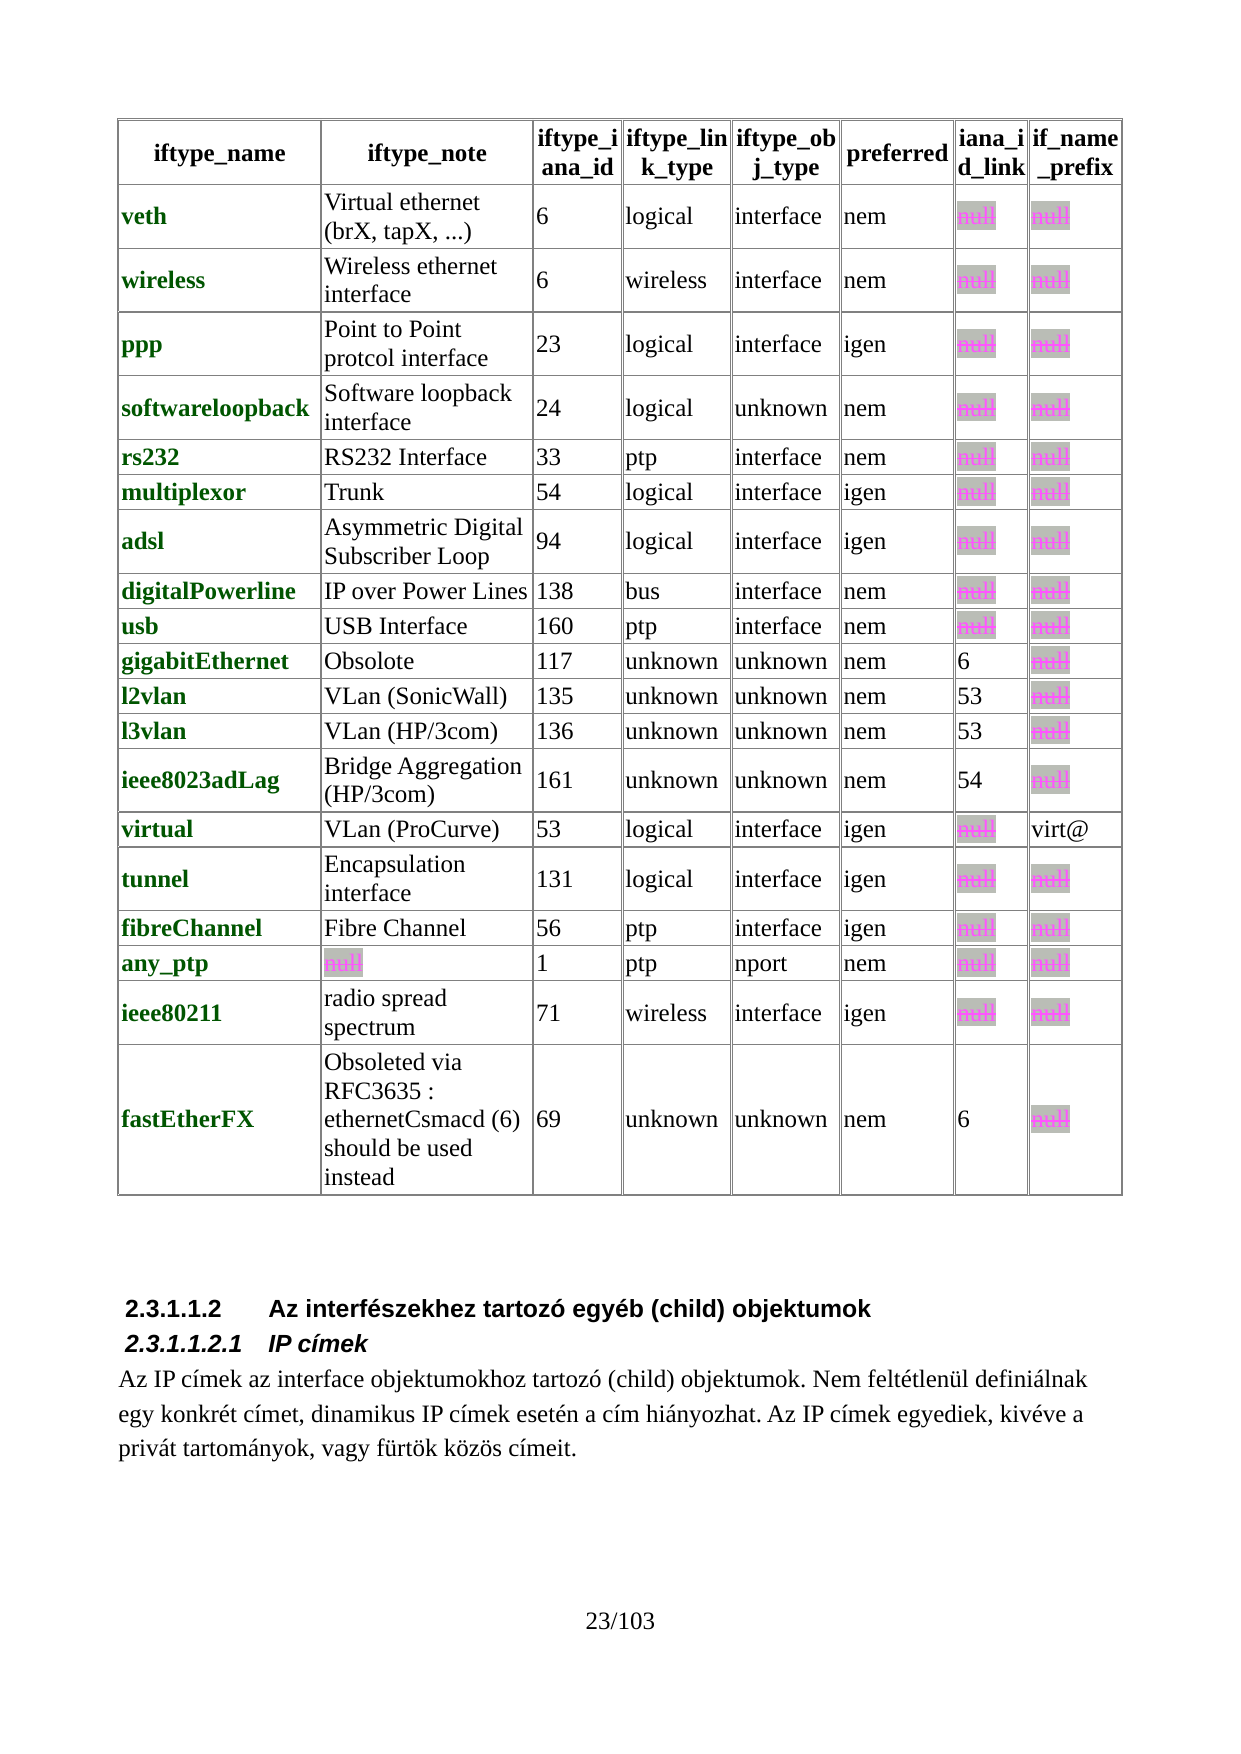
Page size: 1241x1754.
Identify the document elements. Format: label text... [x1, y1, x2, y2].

table_cell Asymmetric Digital Subscriber Loop [322, 510, 532, 572]
table_cell 53 [534, 813, 621, 846]
table_cell veth [119, 185, 320, 247]
table_cell logical [624, 376, 730, 439]
table_cell usb [119, 609, 320, 642]
table_cell 6 [956, 1045, 1027, 1194]
table_cell adsl [119, 510, 320, 572]
table_cell ieee8023adLag [119, 749, 320, 811]
table_cell unknown [733, 376, 839, 439]
table_cell interface [733, 609, 839, 642]
table_cell wireless [624, 249, 730, 311]
table_cell 6 [956, 644, 1027, 677]
table_cell logical [624, 848, 730, 910]
text Az IP címek az interface objektumokhoz tartozó (child) objektumok. Nem feltétlenül definiálnak egy konkrét címet, dinamikus IP címek esetén a cím hiányozhat. Az IP címek egyediek, kivéve a privát tartományok, vagy fürtök közös címeit. [118, 1364, 1122, 1462]
table_cell interface [733, 911, 839, 945]
table_header iana_id_link [956, 121, 1027, 184]
table_cell virt@ [1030, 813, 1121, 846]
table_cell interface [733, 475, 839, 509]
table_cell logical [624, 313, 730, 375]
table_cell Encapsulation interface [322, 848, 532, 910]
table_cell bus [624, 574, 730, 607]
table_cell softwareloopback [119, 376, 320, 439]
table_cell ptp [624, 440, 730, 474]
table_cell l2vlan [119, 679, 320, 712]
table_cell null [956, 609, 1027, 642]
table_cell interface [733, 510, 839, 572]
table_cell 135 [534, 679, 621, 712]
table_cell 136 [534, 714, 621, 747]
table_cell tunnel [119, 848, 320, 910]
table_cell null [1030, 510, 1121, 572]
table_cell unknown [733, 714, 839, 747]
table_cell ptp [624, 946, 730, 980]
table_cell IP over Power Lines [322, 574, 532, 607]
table_cell logical [624, 813, 730, 846]
table_cell null [1030, 911, 1121, 945]
table_cell null [956, 440, 1027, 474]
table_cell nem [842, 609, 953, 642]
table_cell unknown [624, 679, 730, 712]
table_cell unknown [733, 679, 839, 712]
table_cell 69 [534, 1045, 621, 1194]
table_cell 6 [534, 185, 621, 247]
table_cell logical [624, 185, 730, 247]
table_cell Wireless ethernet interface [322, 249, 532, 311]
table_cell null [1030, 848, 1121, 910]
table_cell null [956, 813, 1027, 846]
table_cell Obsolote [322, 644, 532, 677]
table_cell 1 [534, 946, 621, 980]
table_cell ptp [624, 609, 730, 642]
table_cell null [956, 981, 1027, 1044]
table_cell 161 [534, 749, 621, 811]
table_cell fibreChannel [119, 911, 320, 945]
table_cell wireless [119, 249, 320, 311]
table_cell radio spread spectrum [322, 981, 532, 1044]
table_cell ppp [119, 313, 320, 375]
table_header iftype_obj_type [733, 121, 839, 184]
table_cell Point to Point protcol interface [322, 313, 532, 375]
table_cell null [956, 249, 1027, 311]
table_cell null [956, 911, 1027, 945]
table_cell null [1030, 609, 1121, 642]
table_cell igen [842, 813, 953, 846]
subtitle IP címek [118, 1329, 1122, 1358]
table_cell 53 [956, 679, 1027, 712]
table_header if_name_prefix [1030, 121, 1121, 184]
table_cell null [1030, 440, 1121, 474]
table_cell Fibre Channel [322, 911, 532, 945]
table_cell Bridge Aggregation (HP/3com) [322, 749, 532, 811]
table_cell null [1030, 313, 1121, 375]
table_cell nem [842, 644, 953, 677]
table_cell null [956, 946, 1027, 980]
table_cell unknown [733, 644, 839, 677]
table_cell interface [733, 574, 839, 607]
table_cell unknown [624, 644, 730, 677]
table_cell unknown [733, 1045, 839, 1194]
table_cell igen [842, 911, 953, 945]
table_cell VLan (SonicWall) [322, 679, 532, 712]
table_cell Software loopback interface [322, 376, 532, 439]
table_cell nem [842, 679, 953, 712]
table_cell igen [842, 510, 953, 572]
table_cell logical [624, 475, 730, 509]
table_header preferred [842, 121, 953, 184]
table_cell nem [842, 946, 953, 980]
table_cell rs232 [119, 440, 320, 474]
table_cell 53 [956, 714, 1027, 747]
table_header iftype_iana_id [534, 121, 621, 184]
table_cell 23 [534, 313, 621, 375]
table_cell wireless [624, 981, 730, 1044]
table_cell interface [733, 813, 839, 846]
table_cell 33 [534, 440, 621, 474]
table_cell nem [842, 249, 953, 311]
table_cell null [1030, 981, 1121, 1044]
table_cell USB Interface [322, 609, 532, 642]
table_cell nem [842, 440, 953, 474]
table_cell 6 [534, 249, 621, 311]
table_cell igen [842, 848, 953, 910]
table_header iftype_note [322, 121, 532, 184]
table_cell 138 [534, 574, 621, 607]
table_cell null [1030, 749, 1121, 811]
table_cell multiplexor [119, 475, 320, 509]
table_cell VLan (HP/3com) [322, 714, 532, 747]
table_cell null [956, 475, 1027, 509]
table_cell null [1030, 475, 1121, 509]
table_cell null [1030, 946, 1121, 980]
table_cell 54 [956, 749, 1027, 811]
table_cell interface [733, 848, 839, 910]
table_cell nport [733, 946, 839, 980]
table_cell null [1030, 644, 1121, 677]
table_cell Virtual ethernet (brX, tapX, ...) [322, 185, 532, 247]
table_cell unknown [624, 1045, 730, 1194]
table_cell nem [842, 574, 953, 607]
table_cell any_ptp [119, 946, 320, 980]
table_cell 160 [534, 609, 621, 642]
table_cell nem [842, 376, 953, 439]
table_cell fastEtherFX [119, 1045, 320, 1194]
table_cell virtual [119, 813, 320, 846]
table_cell igen [842, 981, 953, 1044]
table_cell 56 [534, 911, 621, 945]
table_cell null [1030, 1045, 1121, 1194]
table_cell Obsoleted via RFC3635 : ethernetCsmacd (6) should be used instead [322, 1045, 532, 1194]
table_cell null [322, 946, 532, 980]
table_cell null [956, 848, 1027, 910]
table_cell null [1030, 574, 1121, 607]
table_cell null [956, 376, 1027, 439]
table_cell digitalPowerline [119, 574, 320, 607]
table_cell interface [733, 440, 839, 474]
table_cell interface [733, 249, 839, 311]
table_cell 117 [534, 644, 621, 677]
table_cell interface [733, 981, 839, 1044]
table_cell nem [842, 749, 953, 811]
table_cell interface [733, 185, 839, 247]
table_cell unknown [733, 749, 839, 811]
table_cell interface [733, 313, 839, 375]
table_cell l3vlan [119, 714, 320, 747]
table_cell null [956, 510, 1027, 572]
table_cell igen [842, 313, 953, 375]
table_cell igen [842, 475, 953, 509]
table_cell nem [842, 714, 953, 747]
table_cell null [1030, 714, 1121, 747]
table_cell RS232 Interface [322, 440, 532, 474]
table_cell 24 [534, 376, 621, 439]
table_cell null [1030, 679, 1121, 712]
table_cell 131 [534, 848, 621, 910]
table_cell nem [842, 1045, 953, 1194]
table_cell null [1030, 376, 1121, 439]
table_cell 71 [534, 981, 621, 1044]
table_cell null [956, 313, 1027, 375]
table_cell 94 [534, 510, 621, 572]
table_cell null [956, 574, 1027, 607]
table_cell ieee80211 [119, 981, 320, 1044]
table_cell null [1030, 249, 1121, 311]
table_cell nem [842, 185, 953, 247]
table_cell 54 [534, 475, 621, 509]
subtitle Az interfészekhez tartozó egyéb (child) objektumok [118, 1294, 1122, 1323]
table_cell logical [624, 510, 730, 572]
table_cell unknown [624, 749, 730, 811]
table_header iftype_name [119, 121, 320, 184]
table_cell Trunk [322, 475, 532, 509]
table_cell null [956, 185, 1027, 247]
table_cell null [1030, 185, 1121, 247]
table_cell VLan (ProCurve) [322, 813, 532, 846]
table_cell gigabitEthernet [119, 644, 320, 677]
table_cell ptp [624, 911, 730, 945]
table_header iftype_link_type [624, 121, 730, 184]
table_cell unknown [624, 714, 730, 747]
